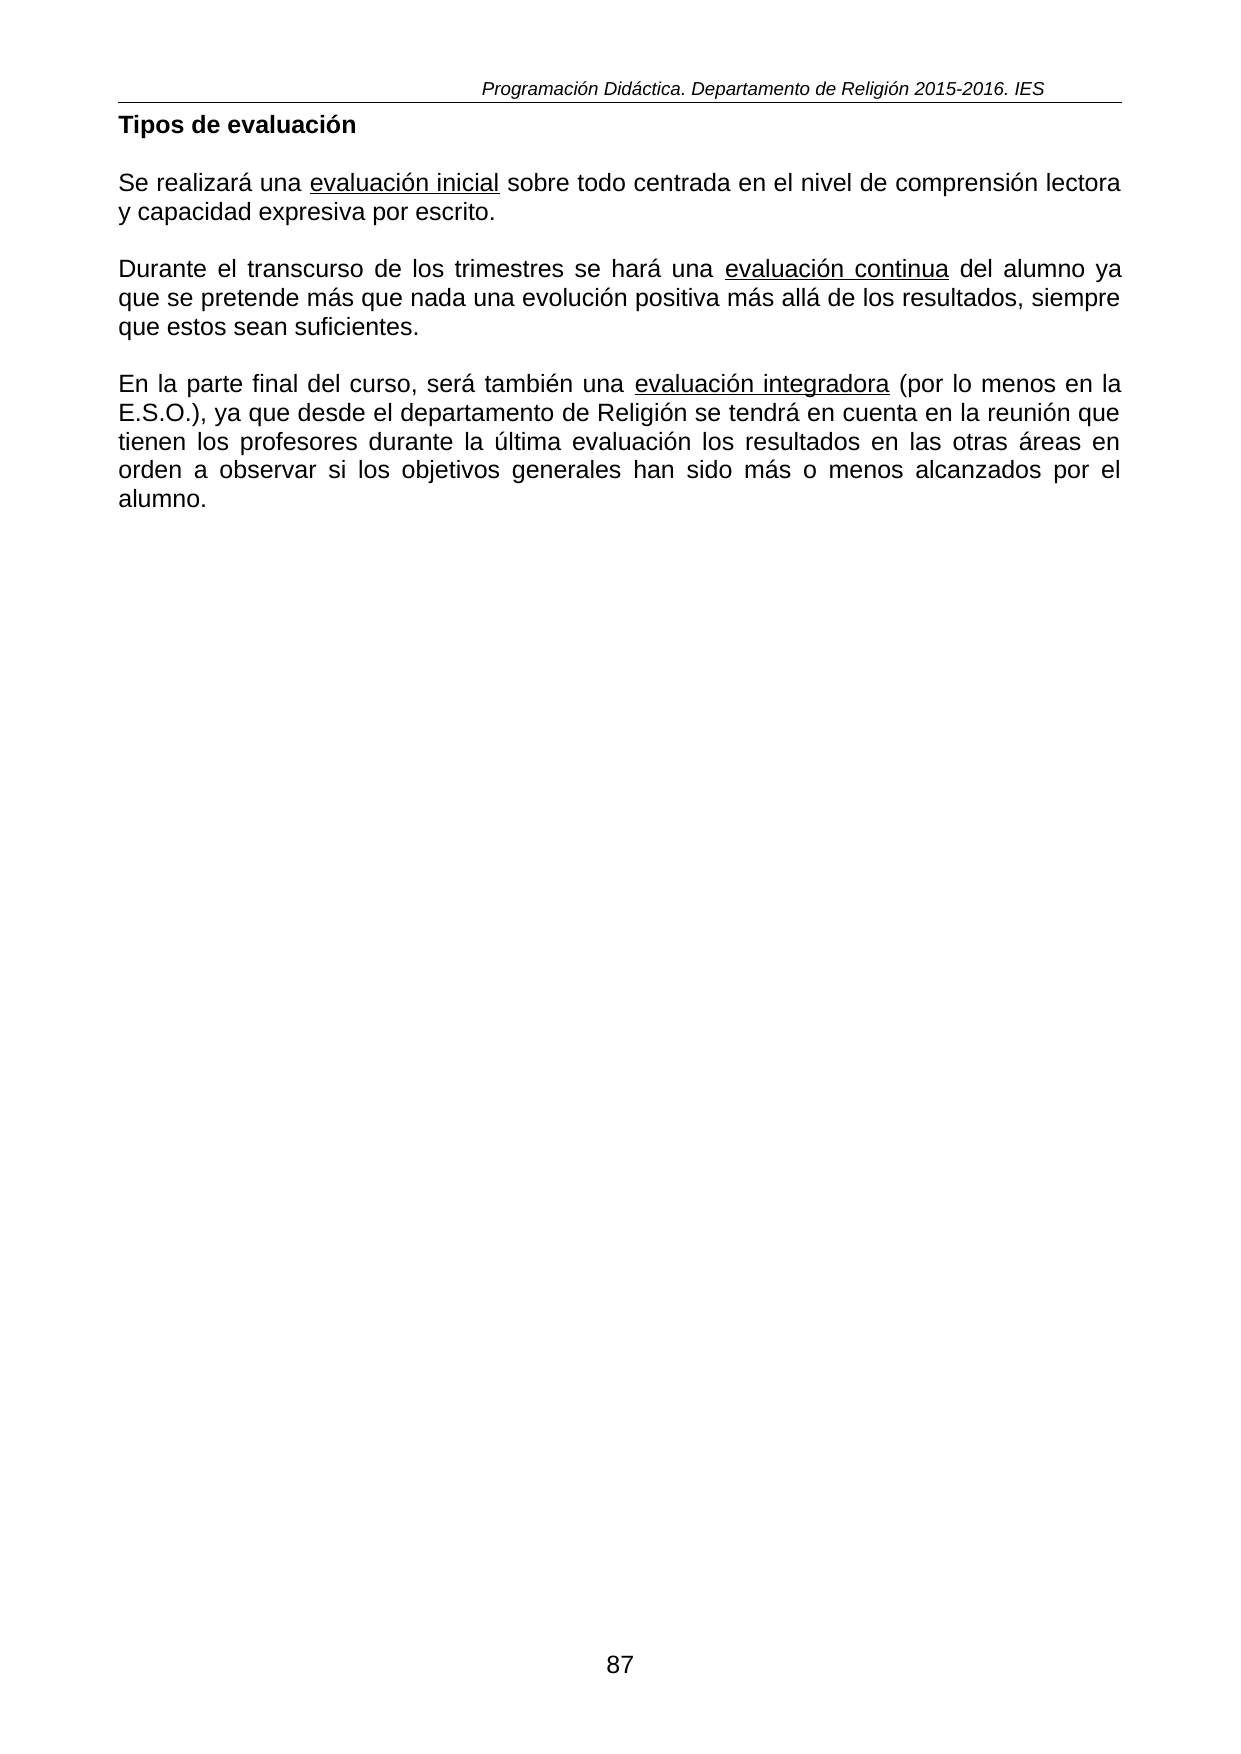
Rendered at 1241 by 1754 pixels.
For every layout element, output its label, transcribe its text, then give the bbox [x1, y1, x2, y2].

text En la parte final del curso, será también una evaluación integradora (por lo menos en la E.S.O.), ya que desde el departamento de Religión se tendrá en cuenta en la reunión que tienen los profesores durante la última evaluación los resultados en las otras áreas en orden a observar si los objetivos generales han sido más o menos alcanzados por el alumno. [118, 369, 1122, 513]
text Tipos de evaluación [118, 110, 1122, 139]
text Se realizará una evaluación inicial sobre todo centrada en el nivel de comprensión lectora y capacidad expresiva por escrito. [118, 168, 1122, 225]
text Durante el transcurso de los trimestres se hará una evaluación continua del alumno ya que se pretende más que nada una evolución positiva más allá de los resultados, siempre que estos sean suficientes. [118, 254, 1122, 340]
